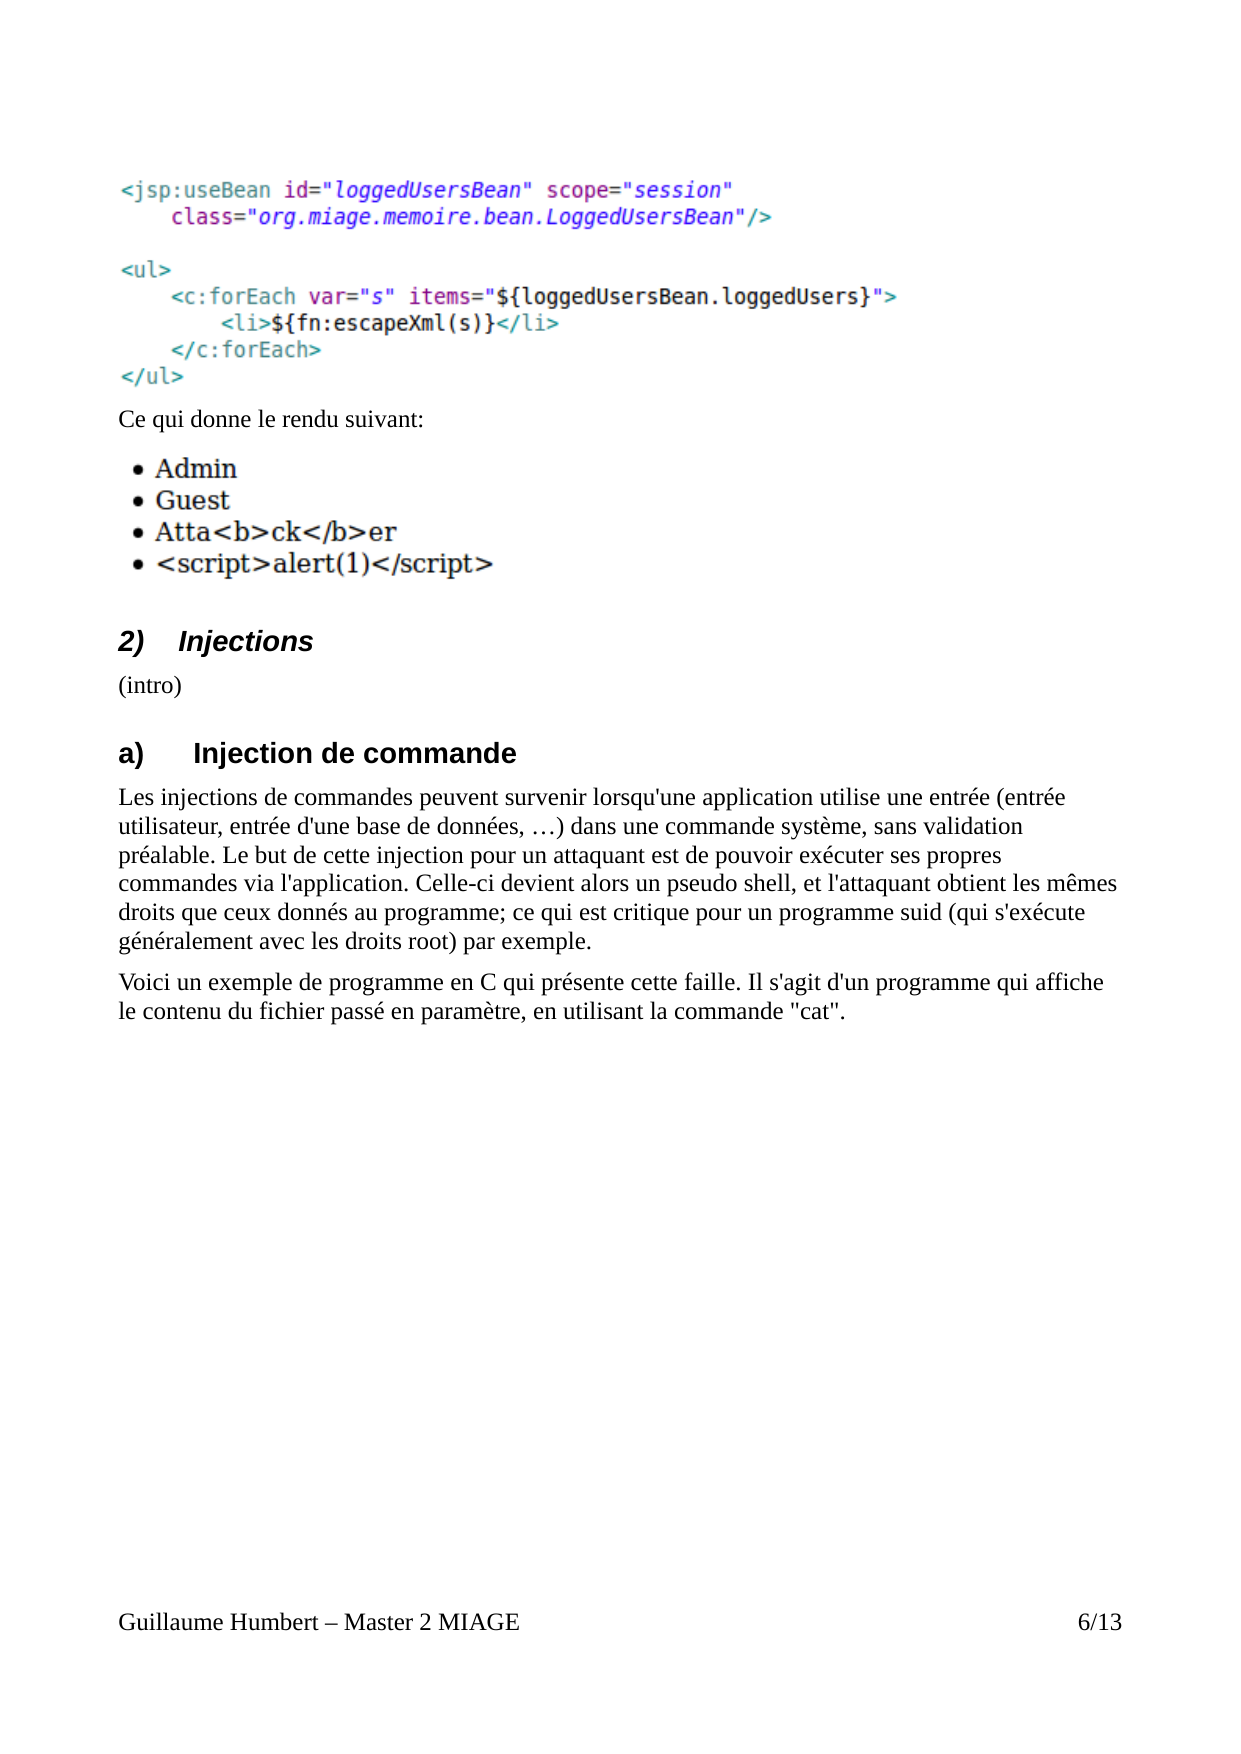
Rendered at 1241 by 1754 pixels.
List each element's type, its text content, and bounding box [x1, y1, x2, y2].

text (intro) [118, 670, 1122, 699]
subtitle Injections [118, 624, 1122, 657]
picture [118, 176, 903, 392]
text Les injections de commandes peuvent survenir lorsqu'une application utilise une entrée (entrée utilisateur, entrée d'une base de données, …) dans une commande système, sans validation préalable. Le but de cette injection pour un attaquant est de pouvoir exécuter ses propres commandes via l'application. Celle-ci devient alors un pseudo shell, et l'attaquant obtient les mêmes droits que ceux donnés au programme; ce qui est critique pour un programme suid (qui s'exécute généralement avec les droits root) par exemple. [118, 782, 1122, 955]
picture [118, 445, 504, 587]
text Voici un exemple de programme en C qui présente cette faille. Il s'agit d'un programme qui affiche le contenu du fichier passé en paramètre, en utilisant la commande "cat". [118, 967, 1122, 1025]
text Ce qui donne le rendu suivant: [118, 404, 1122, 433]
subtitle Injection de commande [118, 736, 1122, 770]
